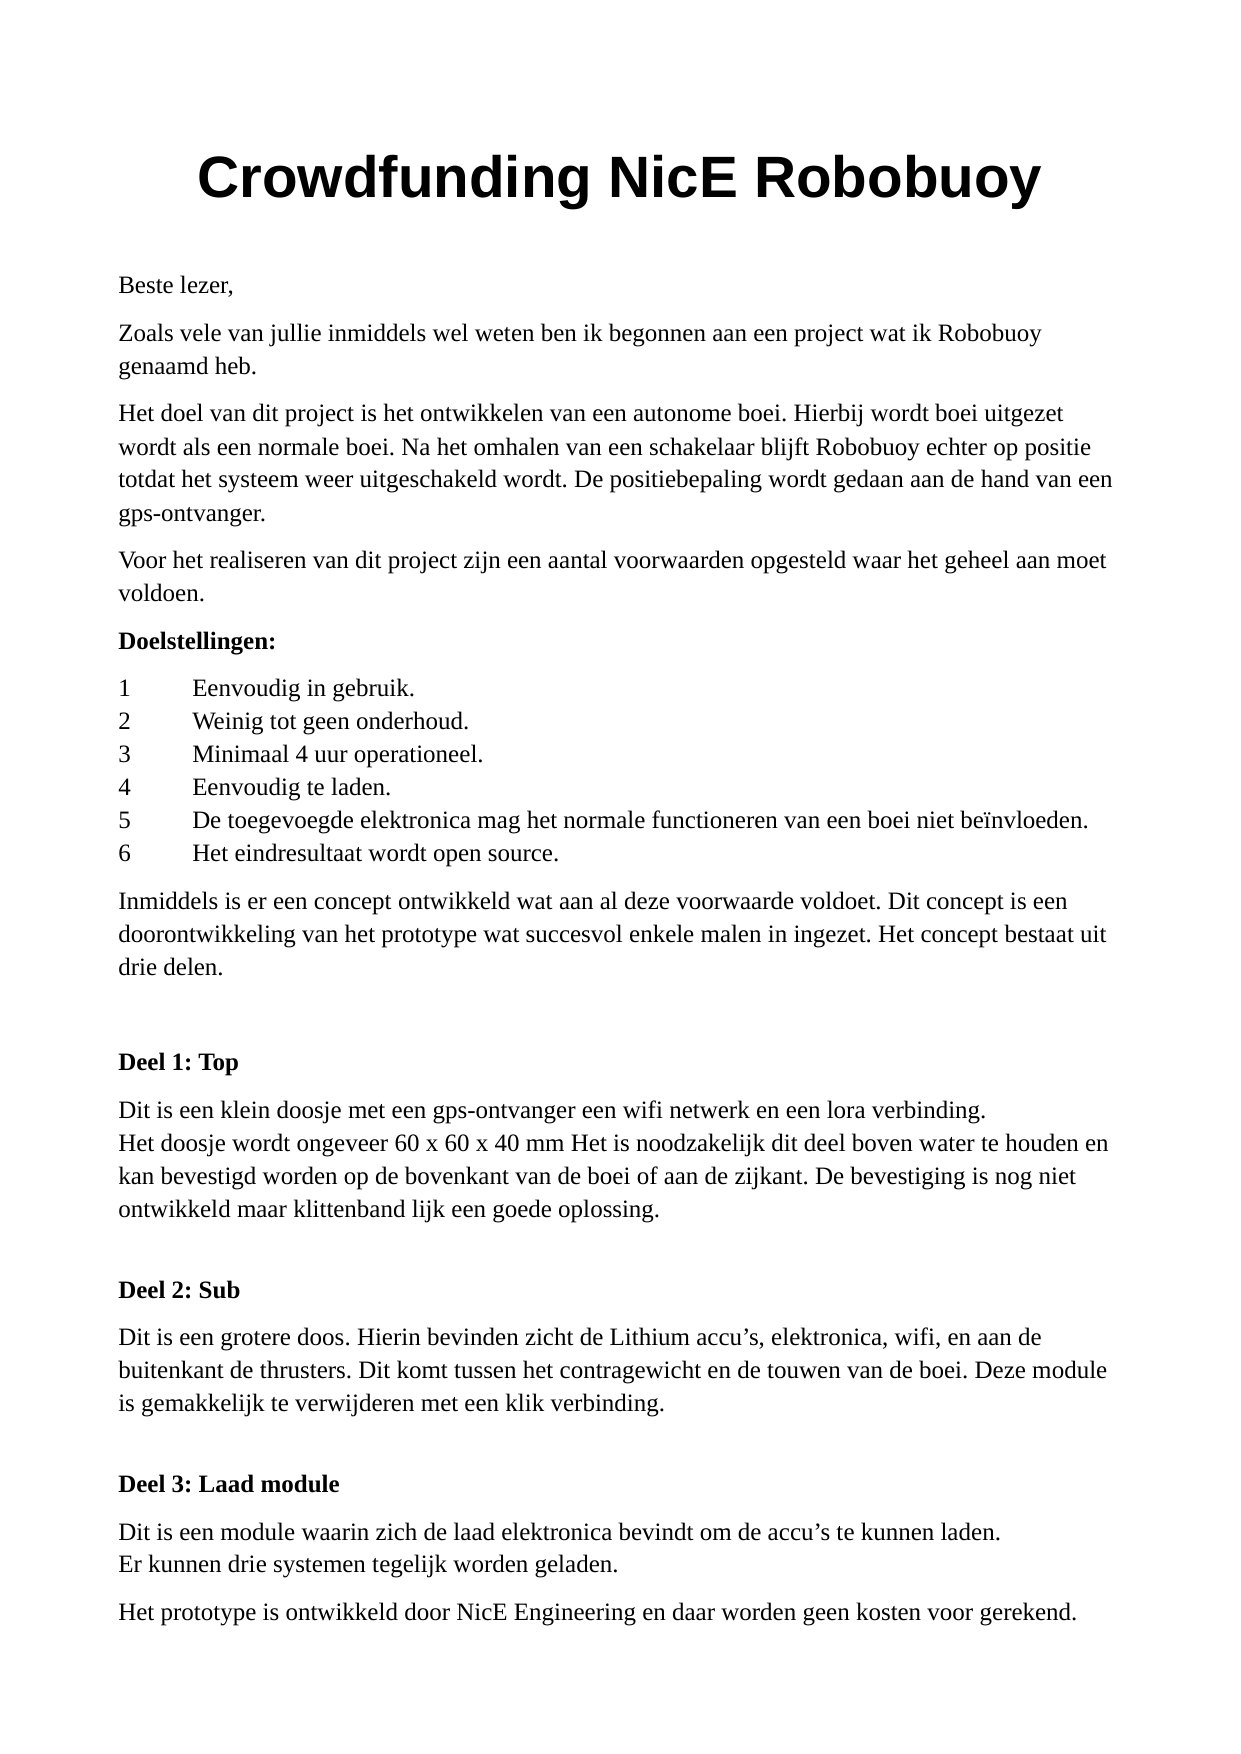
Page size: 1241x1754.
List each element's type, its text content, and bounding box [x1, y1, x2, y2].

text Beste lezer, [118, 270, 1122, 299]
text Doelstellingen: [118, 626, 1122, 654]
text Deel 1: Top [118, 1047, 1122, 1076]
text Inmiddels is er een concept ontwikkeld wat aan al deze voorwaarde voldoet. Dit concept is een doorontwikkeling van het prototype wat succesvol enkele malen in ingezet. Het concept bestaat uit drie delen. [118, 886, 1122, 981]
text Voor het realiseren van dit project zijn een aantal voorwaarden opgesteld waar het geheel aan moet voldoen. [118, 545, 1122, 607]
text Dit is een klein doosje met een gps-ontvanger een wifi netwerk en een lora verbinding. Het doosje wordt ongeveer 60 x 60 x 40 mm Het is noodzakelijk dit deel boven water te houden en kan bevestigd worden op de bovenkant van de boei of aan de zijkant. De bevestiging is nog niet ontwikkeld maar klittenband lijk een goede oplossing. [118, 1095, 1122, 1256]
text 1 Eenvoudig in gebruik. 2 Weinig tot geen onderhoud. 3 Minimaal 4 uur operationeel. 4 Eenvoudig te laden. 5 De toegevoegde elektronica mag het normale functioneren van een boei niet beïnvloeden. 6 Het eindresultaat wordt open source. [118, 673, 1122, 867]
text Zoals vele van jullie inmiddels wel weten ben ik begonnen aan een project wat ik Robobuoy genaamd heb. [118, 318, 1122, 380]
text Deel 3: Laad module [118, 1469, 1122, 1498]
text Het prototype is ontwikkeld door NicE Engineering en daar worden geen kosten voor gerekend. [118, 1597, 1122, 1626]
title Crowdfunding NicE Robobuoy [118, 143, 1122, 210]
text Dit is een grotere doos. Hierin bevinden zicht de Lithium accu’s, elektronica, wifi, en aan de buitenkant de thrusters. Dit komt tussen het contragewicht en de touwen van de boei. Deze module is gemakkelijk te verwijderen met een klik verbinding. [118, 1322, 1122, 1450]
text Deel 2: Sub [118, 1275, 1122, 1303]
text Dit is een module waarin zich de laad elektronica bevindt om de accu’s te kunnen laden. Er kunnen drie systemen tegelijk worden geladen. [118, 1517, 1122, 1578]
text Het doel van dit project is het ontwikkelen van een autonome boei. Hierbij wordt boei uitgezet wordt als een normale boei. Na het omhalen van een schakelaar blijft Robobuoy echter op positie totdat het systeem weer uitgeschakeld wordt. De positiebepaling wordt gedaan aan de hand van een gps-ontvanger. [118, 398, 1122, 526]
